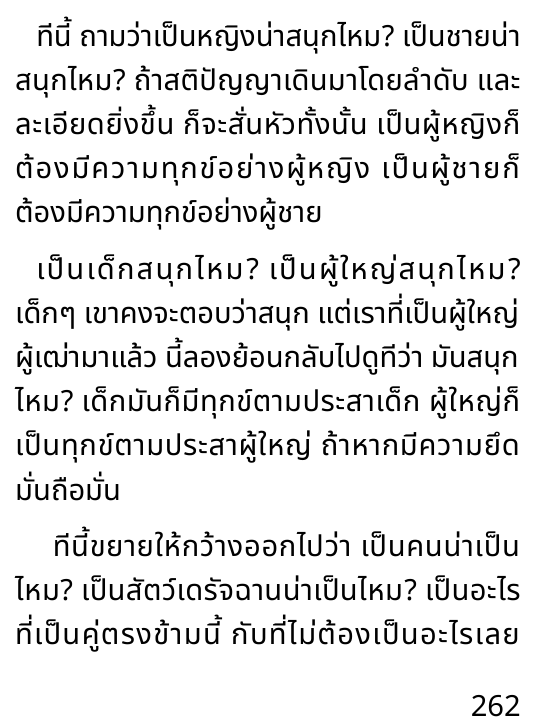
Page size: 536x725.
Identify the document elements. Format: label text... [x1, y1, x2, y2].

text ทีนี้ขยายให้กว้างออกไปว่า เป็นคนน่าเป็นไหม? เป็นสัตว์เดรัจฉานน่าเป็นไหม? เป็นอะไรที่เป็นคู่ตรงข้ามนี้ กับที่ไม่ต้องเป็นอะไรเลย [15, 526, 521, 658]
text เป็นเด็กสนุกไหม? เป็นผู้ใหญ่สนุกไหม? เด็กๆ เขาคงจะตอบว่าสนุก แต่เราที่เป็นผู้ใหญ่ผู้เฒ่ามาแล้ว นี้ลองย้อนกลับไปดูทีว่า มันสนุกไหม? เด็กมันก็มีทุกข์ตามประสาเด็ก ผู้ใหญ่ก็เป็นทุกข์ตามประสาผู้ใหญ่ ถ้าหากมีความยึดมั่นถือมั่น [15, 248, 521, 513]
text ทีนี้ ถามว่าเป็นหญิงน่าสนุกไหม? เป็นชายน่าสนุกไหม? ถ้าสติปัญญาเดินมาโดยลำดับ และละเอียดยิ่งขึ้น ก็จะสั่นหัวทั้งนั้น เป็นผู้หญิงก็ต้องมีความทุกข์อย่างผู้หญิง เป็นผู้ชายก็ต้องมีความทุกข์อย่างผู้ชาย [15, 15, 521, 236]
